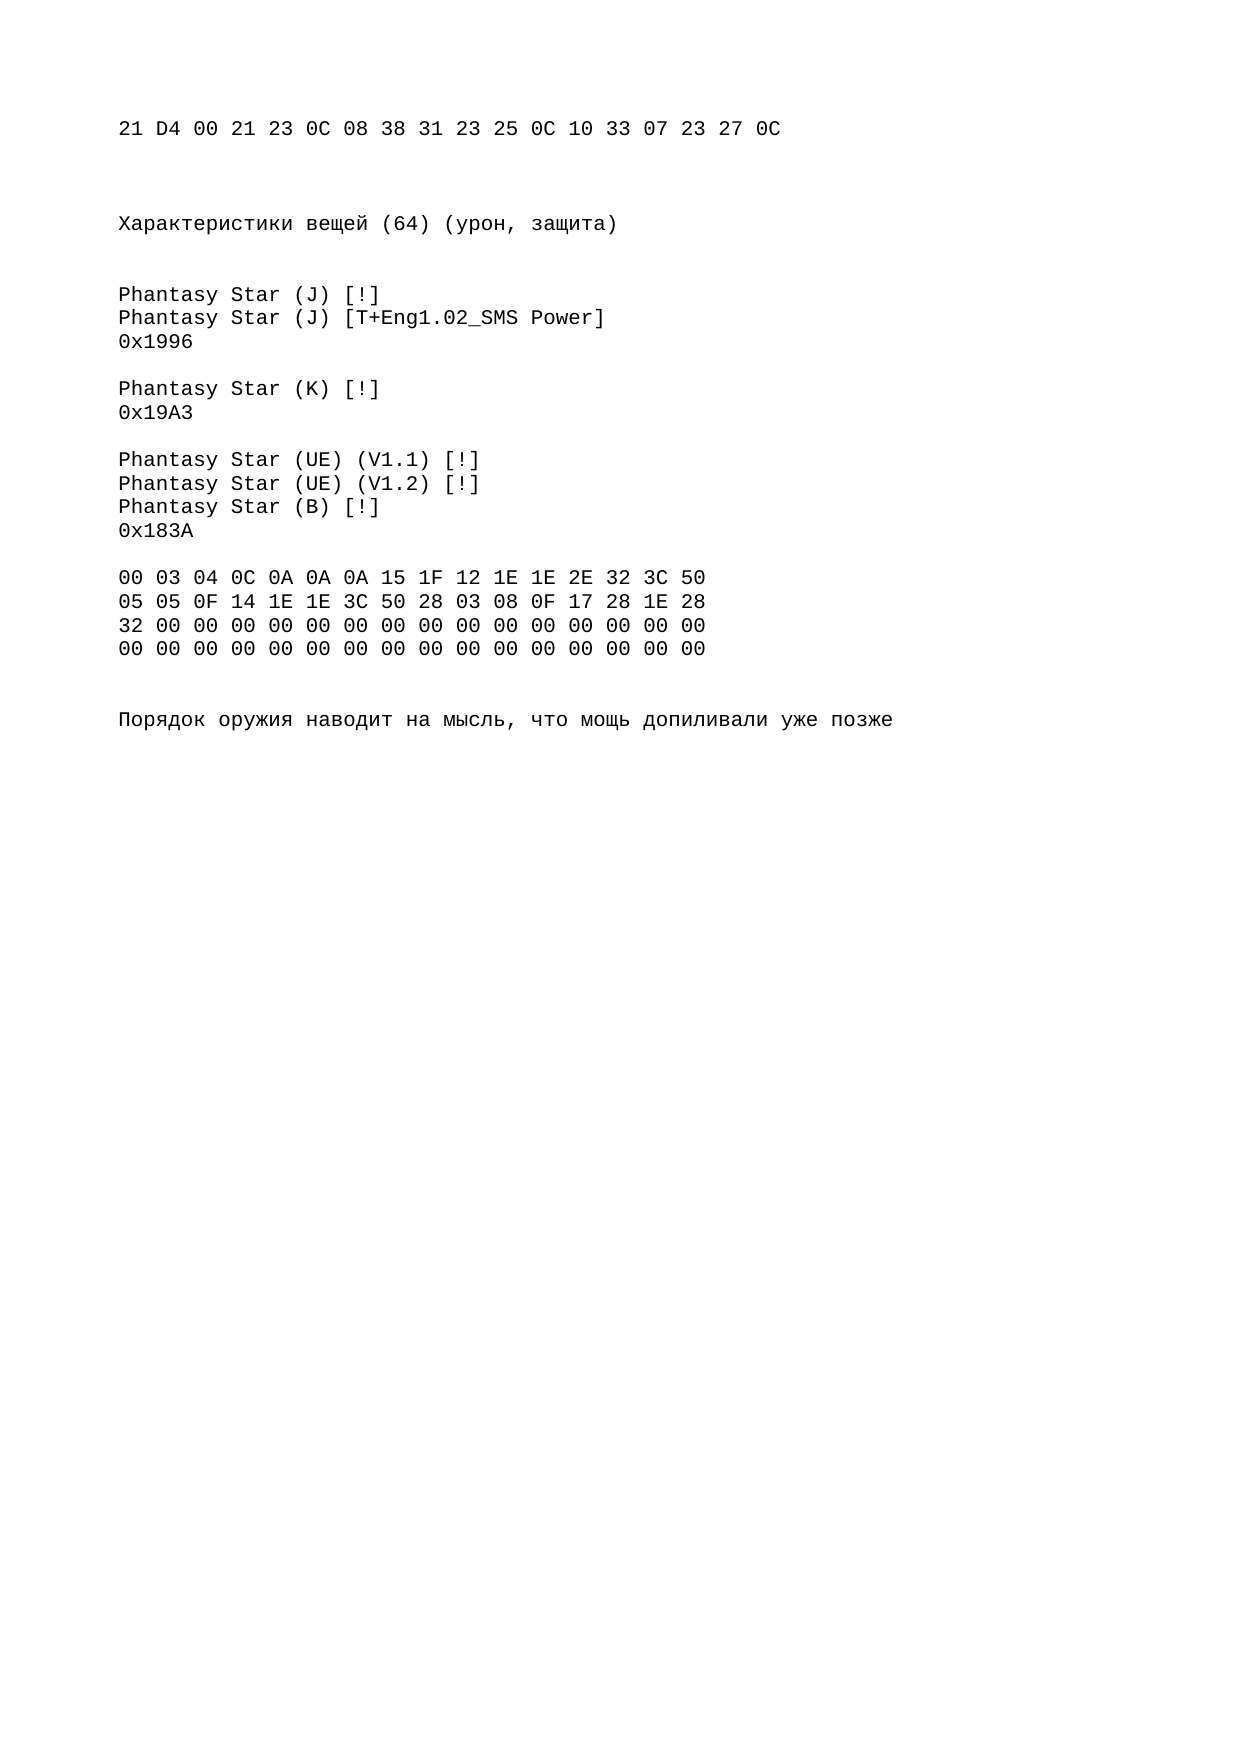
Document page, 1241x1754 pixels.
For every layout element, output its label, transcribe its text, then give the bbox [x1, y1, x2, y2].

text Phantasy Star (J) [T+Eng1.02_SMS Power] [118, 307, 1122, 331]
text 32 00 00 00 00 00 00 00 00 00 00 00 00 00 00 00 [118, 615, 1122, 638]
text 05 05 0F 14 1E 1E 3C 50 28 03 08 0F 17 28 1E 28 [118, 591, 1122, 615]
text Phantasy Star (UE) (V1.2) [!] [118, 473, 1122, 496]
text Phantasy Star (B) [!] [118, 496, 1122, 520]
text 0x1996 [118, 331, 1122, 354]
text Phantasy Star (UE) (V1.1) [!] [118, 449, 1122, 473]
text Характеристики вещей (64) (урон, защита) [118, 213, 1122, 236]
text 00 03 04 0C 0A 0A 0A 15 1F 12 1E 1E 2E 32 3C 50 [118, 567, 1122, 591]
text 21 D4 00 21 23 0C 08 38 31 23 25 0C 10 33 07 23 27 0C [118, 118, 1122, 142]
text 0x19A3 [118, 402, 1122, 426]
text 0x183A [118, 520, 1122, 544]
text Порядок оружия наводит на мысль, что мощь допиливали уже позже [118, 709, 1122, 733]
text Phantasy Star (K) [!] [118, 378, 1122, 402]
text 00 00 00 00 00 00 00 00 00 00 00 00 00 00 00 00 [118, 638, 1122, 662]
text Phantasy Star (J) [!] [118, 284, 1122, 307]
